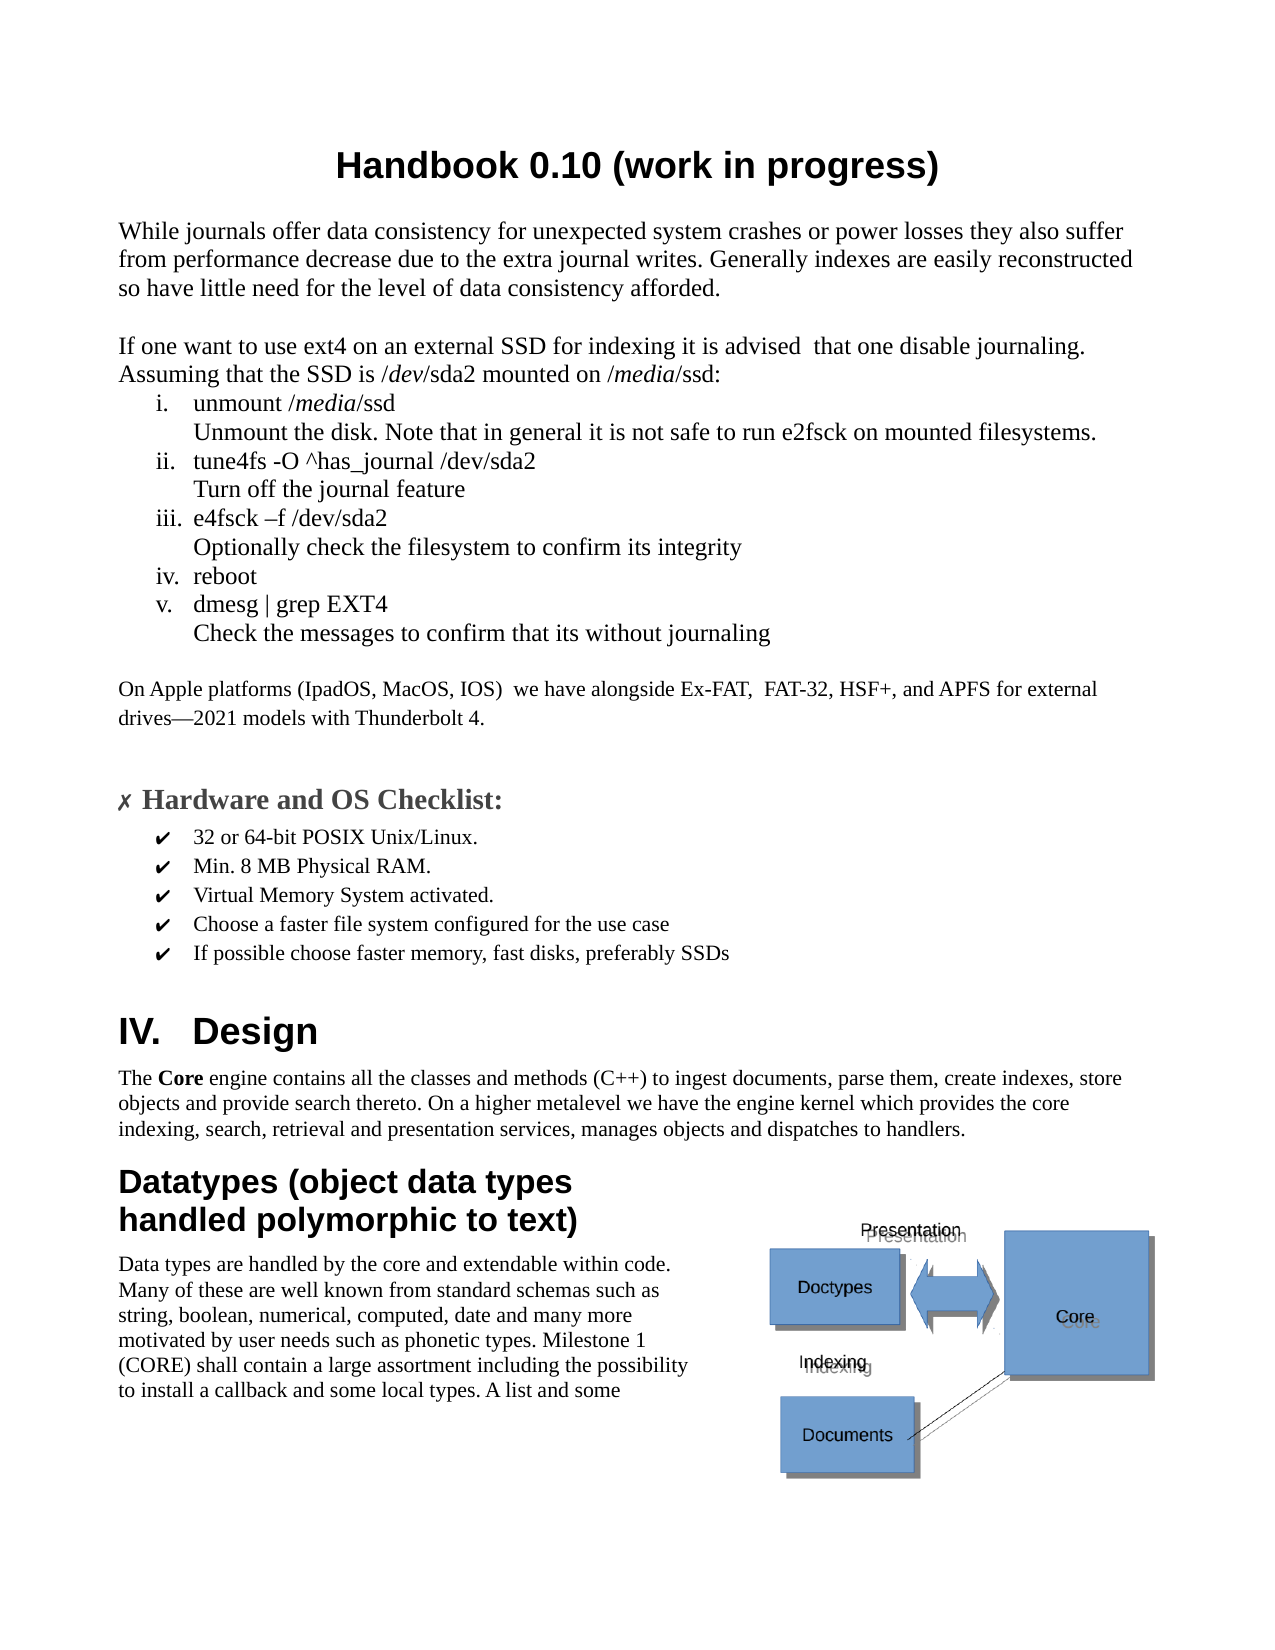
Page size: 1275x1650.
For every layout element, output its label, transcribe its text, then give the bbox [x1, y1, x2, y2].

list Virtual Memory System activated. [156, 882, 1157, 907]
list Turn off the journal feature [156, 474, 1157, 503]
text On Apple platforms (IpadOS, MacOS, IOS) we have alongside Ex-FAT, FAT-32, HSF+, and APFS for external drives—2021 models with Thunderbolt 4. [118, 676, 1157, 730]
text The Core engine contains all the classes and methods (C++) to ingest documents, parse them, create indexes, store objects and provide search thereto. On a higher metalevel we have the engine kernel which provides the core indexing, search, retrieval and presentation services, manages objects and dispatches to handlers. [118, 1065, 1157, 1141]
list Unmount the disk. Note that in general it is not safe to run e2fsck on mounted filesystems. [156, 417, 1157, 446]
text Data types are handled by the core and extendable within code. Many of these are well known from standard schemas such as string, boolean, numerical, computed, date and many more motivated by user needs such as phonetic types. Milestone 1 (CORE) shall contain a large assortment including the possibility to install a callback and some local types. A list and some [118, 1251, 698, 1403]
text If one want to use ext4 on an external SSD for indexing it is advised that one disable journaling. Assuming that the SSD is /dev/sda2 mounted on /media/ssd: [118, 331, 1157, 388]
list Check the messages to confirm that its without journaling [156, 618, 1157, 647]
list reboot [156, 561, 1157, 589]
list tune4fs -O ^has_journal /dev/sda2 [156, 446, 1157, 474]
picture [698, 1174, 1215, 1537]
list dmesg | grep EXT4 [156, 589, 1157, 618]
list Min. 8 MB Physical RAM. [156, 853, 1157, 878]
list unmount /media/ssd [156, 388, 1157, 417]
list Choose a faster file system configured for the use case [156, 911, 1157, 936]
list e4fsck –f /dev/sda2 [156, 503, 1157, 532]
list If possible choose faster memory, fast disks, preferably SSDs [156, 940, 1157, 965]
text While journals offer data consistency for unexpected system crashes or power losses they also suffer from performance decrease due to the extra journal writes. Generally indexes are easily reconstructed so have little need for the level of data consistency afforded. [118, 216, 1157, 302]
subtitle Design [118, 1009, 1157, 1053]
subtitle Datatypes (object data types handled polymorphic to text) [118, 1162, 1157, 1239]
list 32 or 64-bit POSIX Unix/Linux. [156, 824, 1157, 849]
list Optionally check the filesystem to confirm its integrity [156, 532, 1157, 561]
subtitle Hardware and OS Checklist: [118, 782, 1157, 816]
